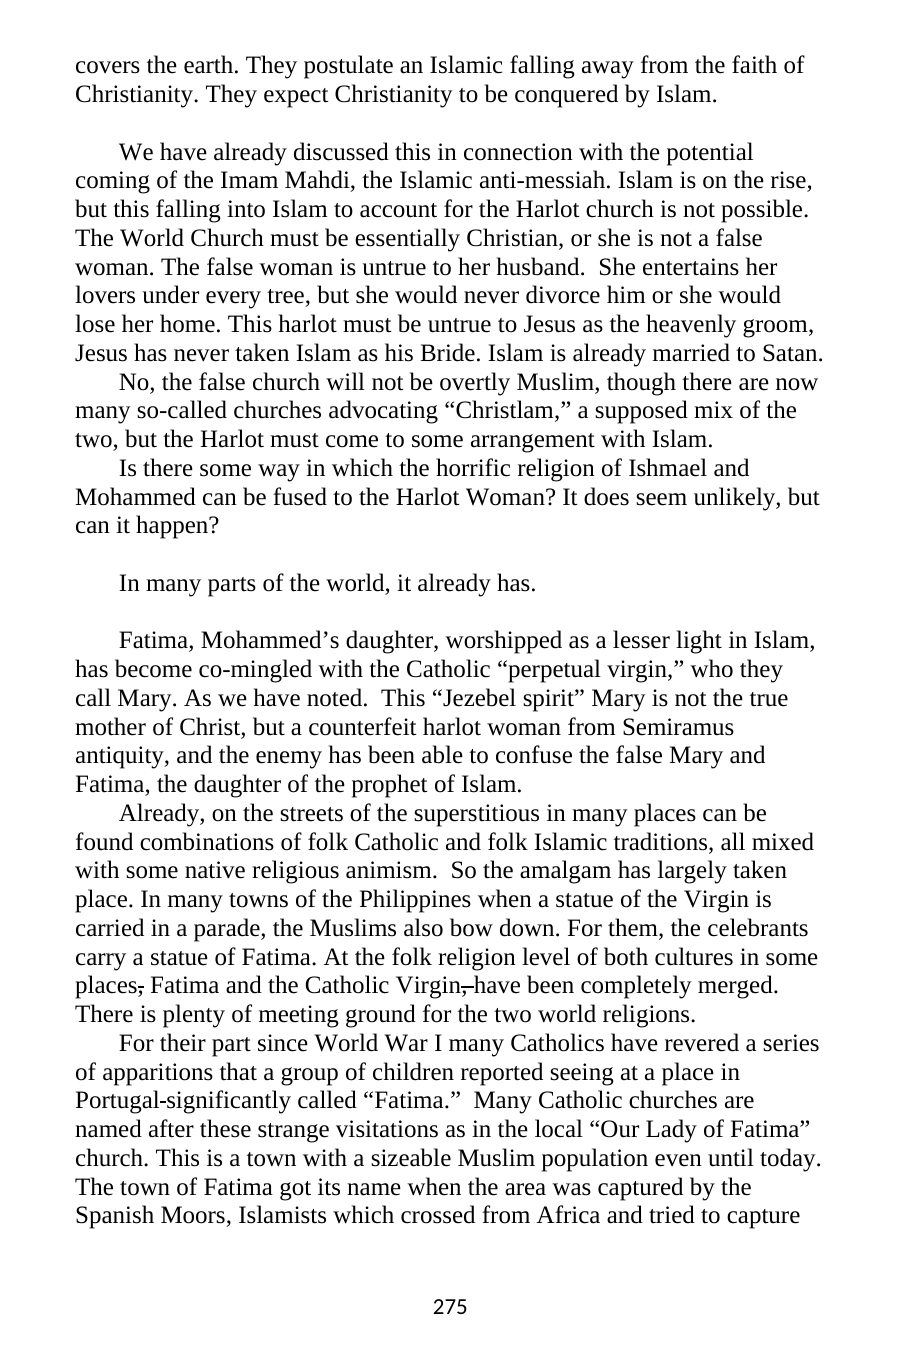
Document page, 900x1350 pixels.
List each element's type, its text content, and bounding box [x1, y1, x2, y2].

text Is there some way in which the horrific religion of Ishmael and Mohammed can be fused to the Harlot Woman? It does seem unlikely, but can it happen? [75, 453, 825, 539]
text No, the false church will not be overtly Muslim, though there are now many so-called churches advocating “Christlam,” a supposed mix of the two, but the Harlot must come to some arrangement with Islam. [75, 367, 825, 453]
text For their part since World War I many Catholics have revered a series of apparitions that a group of children reported seeing at a place in Portugal significantly called “Fatima.” Many Catholic churches are named after these strange visitations as in the local “Our Lady of Fatima” church. This is a town with a sizeable Muslim population even until today. [75, 1028, 825, 1172]
text Fatima, Mohammed’s daughter, worshipped as a lesser light in Islam, has become co-mingled with the Catholic “perpetual virgin,” who they call Mary. As we have noted. This “Jezebel spirit” Mary is not the true mother of Christ, but a counterfeit harlot woman from Semiramus antiquity, and the enemy has been able to confuse the false Mary and Fatima, the daughter of the prophet of Islam. [75, 626, 825, 798]
text Already, on the streets of the superstitious in many places can be found combinations of folk Catholic and folk Islamic traditions, all mixed with some native religious animism. So the amalgam has largely taken place. In many towns of the Philippines when a statue of the Virgin is carried in a parade, the Muslims also bow down. For them, the celebrants carry a statue of Fatima. At the folk religion level of both cultures in some places, Fatima and the Catholic Virgin, have been completely merged. There is plenty of meeting ground for the two world religions. [75, 798, 825, 1028]
text We have already discussed this in connection with the potential coming of the Imam Mahdi, the Islamic anti-messiah. Islam is on the rise, but this falling into Islam to account for the Harlot church is not possible. The World Church must be essentially Christian, or she is not a false woman. The false woman is untrue to her husband. She entertains her lovers under every tree, but she would never divorce him or she would lose her home. This harlot must be untrue to Jesus as the heavenly groom, Jesus has never taken Islam as his Bride. Islam is already married to Satan. [75, 137, 825, 367]
text In many parts of the world, it already has. [75, 568, 825, 597]
text covers the earth. They postulate an Islamic falling away from the faith of Christianity. They expect Christianity to be conquered by Islam. [75, 51, 825, 108]
text The town of Fatima got its name when the area was captured by the Spanish Moors, Islamists which crossed from Africa and tried to capture [75, 1172, 825, 1229]
